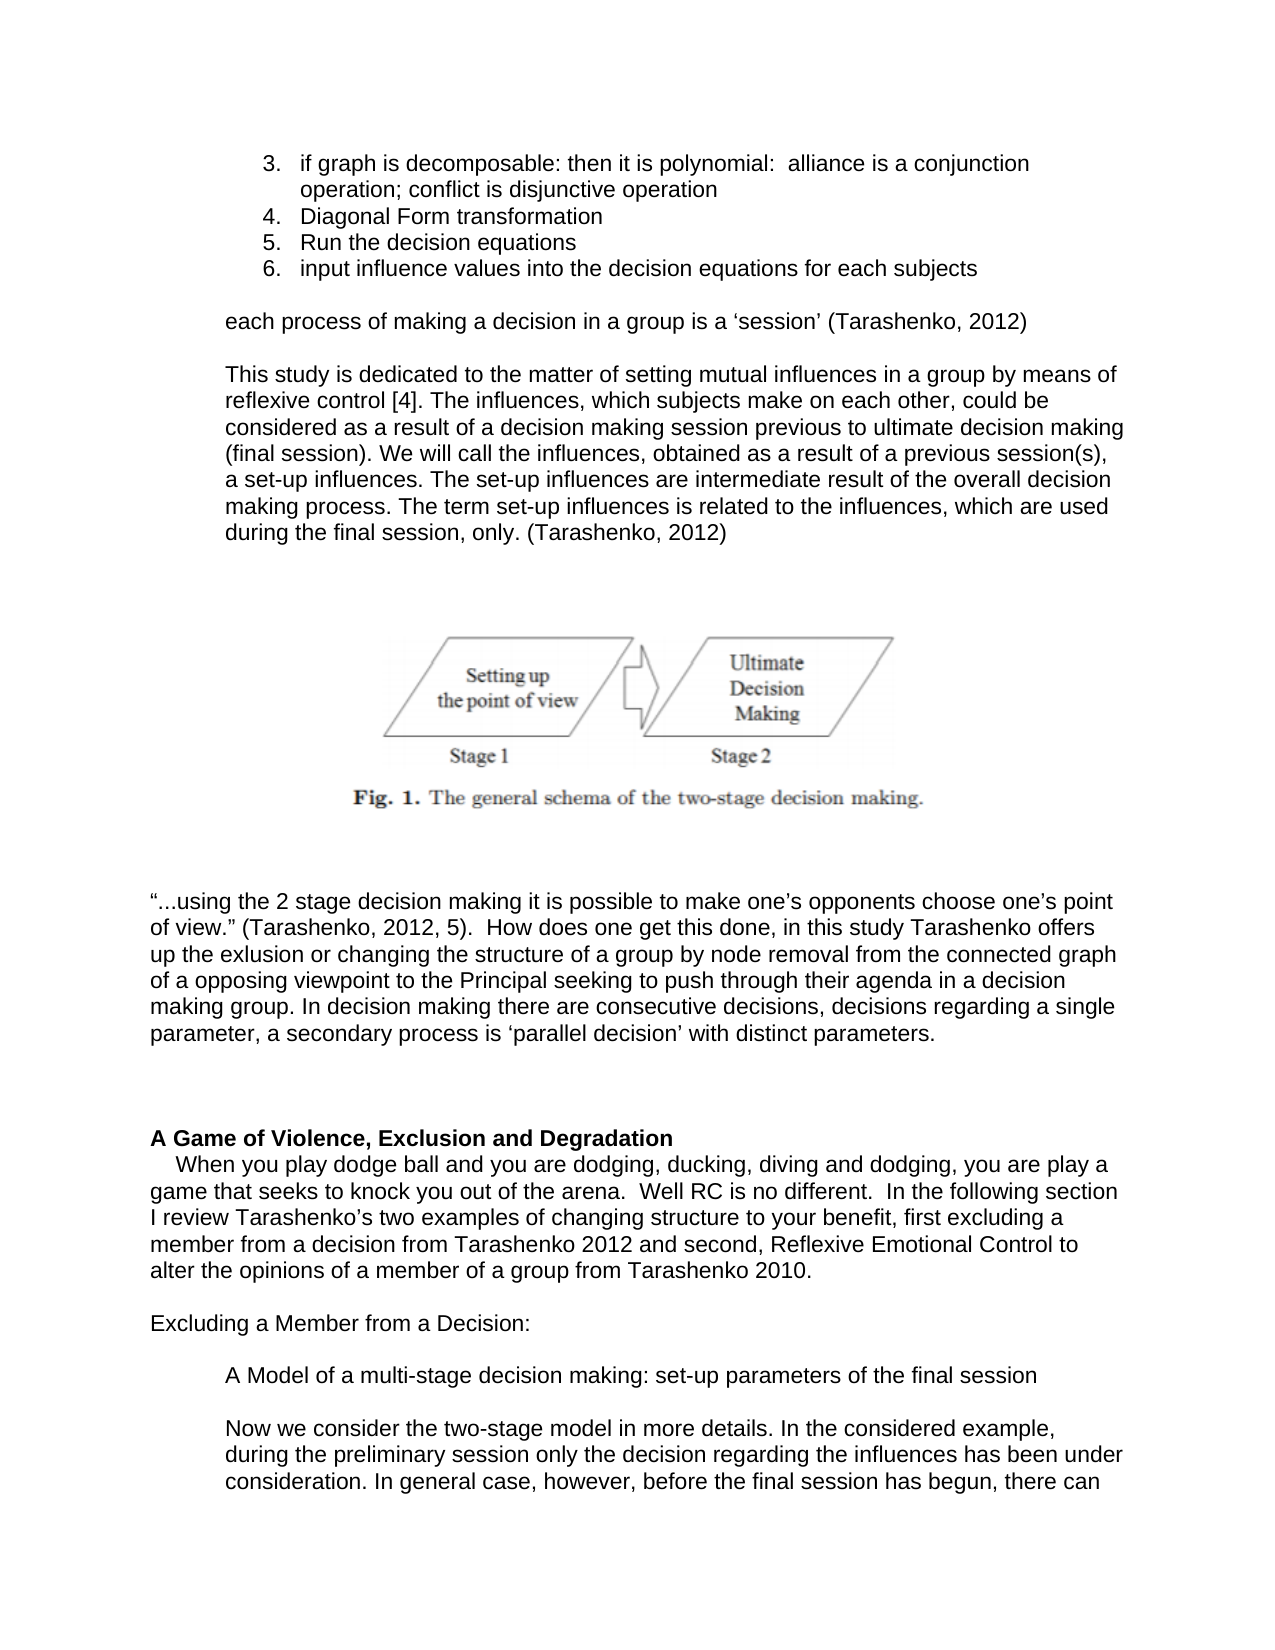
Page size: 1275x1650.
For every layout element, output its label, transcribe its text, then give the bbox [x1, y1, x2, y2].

text each process of making a decision in a group is a ‘session’ (Tarashenko, 2012) [225, 308, 1125, 334]
list input influence values into the decision equations for each subjects [262, 255, 1125, 282]
text A Game of Violence, Exclusion and Degradation [150, 1125, 1125, 1151]
text This study is dedicated to the matter of setting mutual influences in a group by means of reflexive control [4]. The influences, which subjects make on each other, could be considered as a result of a decision making session previous to ultimate decision making (final session). We will call the influences, obtained as a result of a previous session(s), a set-up influences. The set-up influences are intermediate result of the overall decision making process. The term set-up influences is related to the influences, which are used during the final session, only. (Tarashenko, 2012) [225, 361, 1125, 545]
text “...using the 2 stage decision making it is possible to make one’s opponents choose one’s point of view.” (Tarashenko, 2012, 5). How does one get this done, in this study Tarashenko offers up the exlusion or changing the structure of a group by node removal from the connected graph of a opposing viewpoint to the Principal seeking to push through their agenda in a decision making group. In decision making there are consecutive decisions, decisions regarding a single parameter, a secondary process is ‘parallel decision’ with distinct parameters. [150, 888, 1125, 1046]
text A Model of a multi-stage decision making: set-up parameters of the final session [225, 1362, 1125, 1389]
list Diagonal Form transformation [262, 203, 1125, 229]
text Excluding a Member from a Decision: [150, 1309, 1125, 1336]
list Run the decision equations [262, 229, 1125, 255]
list if graph is decomposable: then it is polynomial: alliance is a conjunction operation; conflict is disjunctive operation [262, 150, 1125, 203]
text Now we consider the two-stage model in more details. In the considered example, during the preliminary session only the decision regarding the influences has been under consideration. In general case, however, before the final session has begun, there can [225, 1415, 1125, 1494]
text When you play dodge ball and you are dodging, ducking, diving and dodging, you are play a game that seeks to knock you out of the arena. Well RC is no different. In the following section I review Tarashenko’s two examples of changing structure to your benefit, first excluding a member from a decision from Tarashenko 2012 and second, Reflexive Emotional Control to alter the opinions of a member of a group from Tarashenko 2010. [150, 1151, 1125, 1283]
picture [247, 598, 1028, 847]
